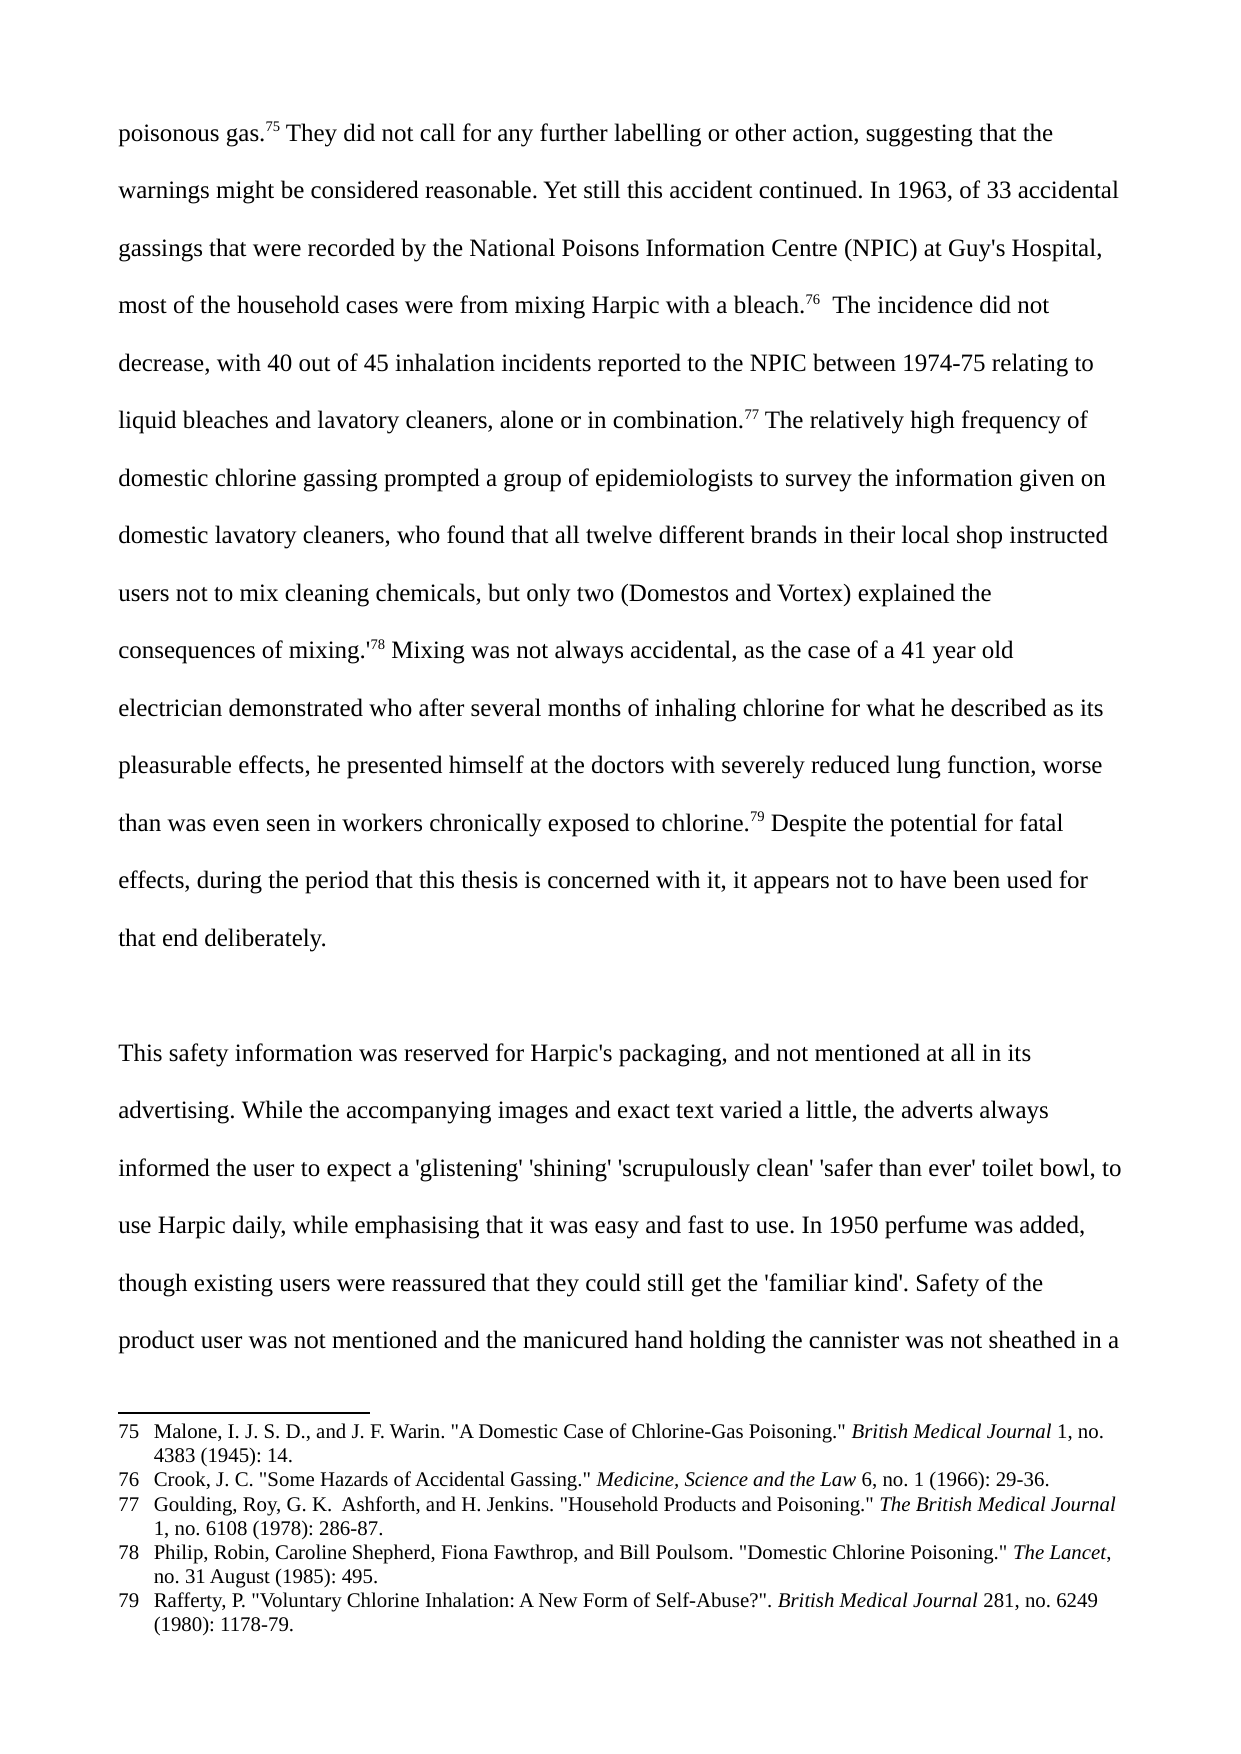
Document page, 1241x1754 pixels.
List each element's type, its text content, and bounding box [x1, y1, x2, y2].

text poisonous gas. They did not call for any further labelling or other action, suggesting that the warnings might be considered reasonable. Yet still this accident continued. In 1963, of 33 accidental gassings that were recorded by the National Poisons Information Centre (NPIC) at Guy's Hospital, most of the household cases were from mixing Harpic with a bleach. The incidence did not decrease, with 40 out of 45 inhalation incidents reported to the NPIC between 1974-75 relating to liquid bleaches and lavatory cleaners, alone or in combination. The relatively high frequency of domestic chlorine gassing prompted a group of epidemiologists to survey the information given on domestic lavatory cleaners, who found that all twelve different brands in their local shop instructed users not to mix cleaning chemicals, but only two (Domestos and Vortex) explained the consequences of mixing.' Mixing was not always accidental, as the case of a 41 year old electrician demonstrated who after several months of inhaling chlorine for what he described as its pleasurable effects, he presented himself at the doctors with severely reduced lung function, worse than was even seen in workers chronically exposed to chlorine. Despite the potential for fatal effects, during the period that this thesis is concerned with it, it appears not to have been used for that end deliberately. [118, 118, 1122, 952]
text Rafferty, P. "Voluntary Chlorine Inhalation: A New Form of Self-Abuse?". British Medical Journal 281, no. 6249 (1980): 1178-79. [118, 1588, 1122, 1636]
text Goulding, Roy, G. K. Ashforth, and H. Jenkins. "Household Products and Poisoning." The British Medical Journal 1, no. 6108 (1978): 286-87. [118, 1491, 1122, 1539]
text Malone, I. J. S. D., and J. F. Warin. "A Domestic Case of Chlorine-Gas Poisoning." British Medical Journal 1, no. 4383 (1945): 14. [118, 1419, 1122, 1467]
text Crook, J. C. "Some Hazards of Accidental Gassing." Medicine, Science and the Law 6, no. 1 (1966): 29-36. [118, 1467, 1122, 1491]
text This safety information was reserved for Harpic's packaging, and not mentioned at all in its advertising. While the accompanying images and exact text varied a little, the adverts always informed the user to expect a 'glistening' 'shining' 'scrupulously clean' 'safer than ever' toilet bowl, to use Harpic daily, while emphasising that it was easy and fast to use. In 1950 perfume was added, though existing users were reassured that they could still get the 'familiar kind'. Safety of the product user was not mentioned and the manicured hand holding the cannister was not sheathed in a [118, 1038, 1122, 1354]
text Philip, Robin, Caroline Shepherd, Fiona Fawthrop, and Bill Poulsom. "Domestic Chlorine Poisoning." The Lancet, no. 31 August (1985): 495. [118, 1539, 1122, 1588]
